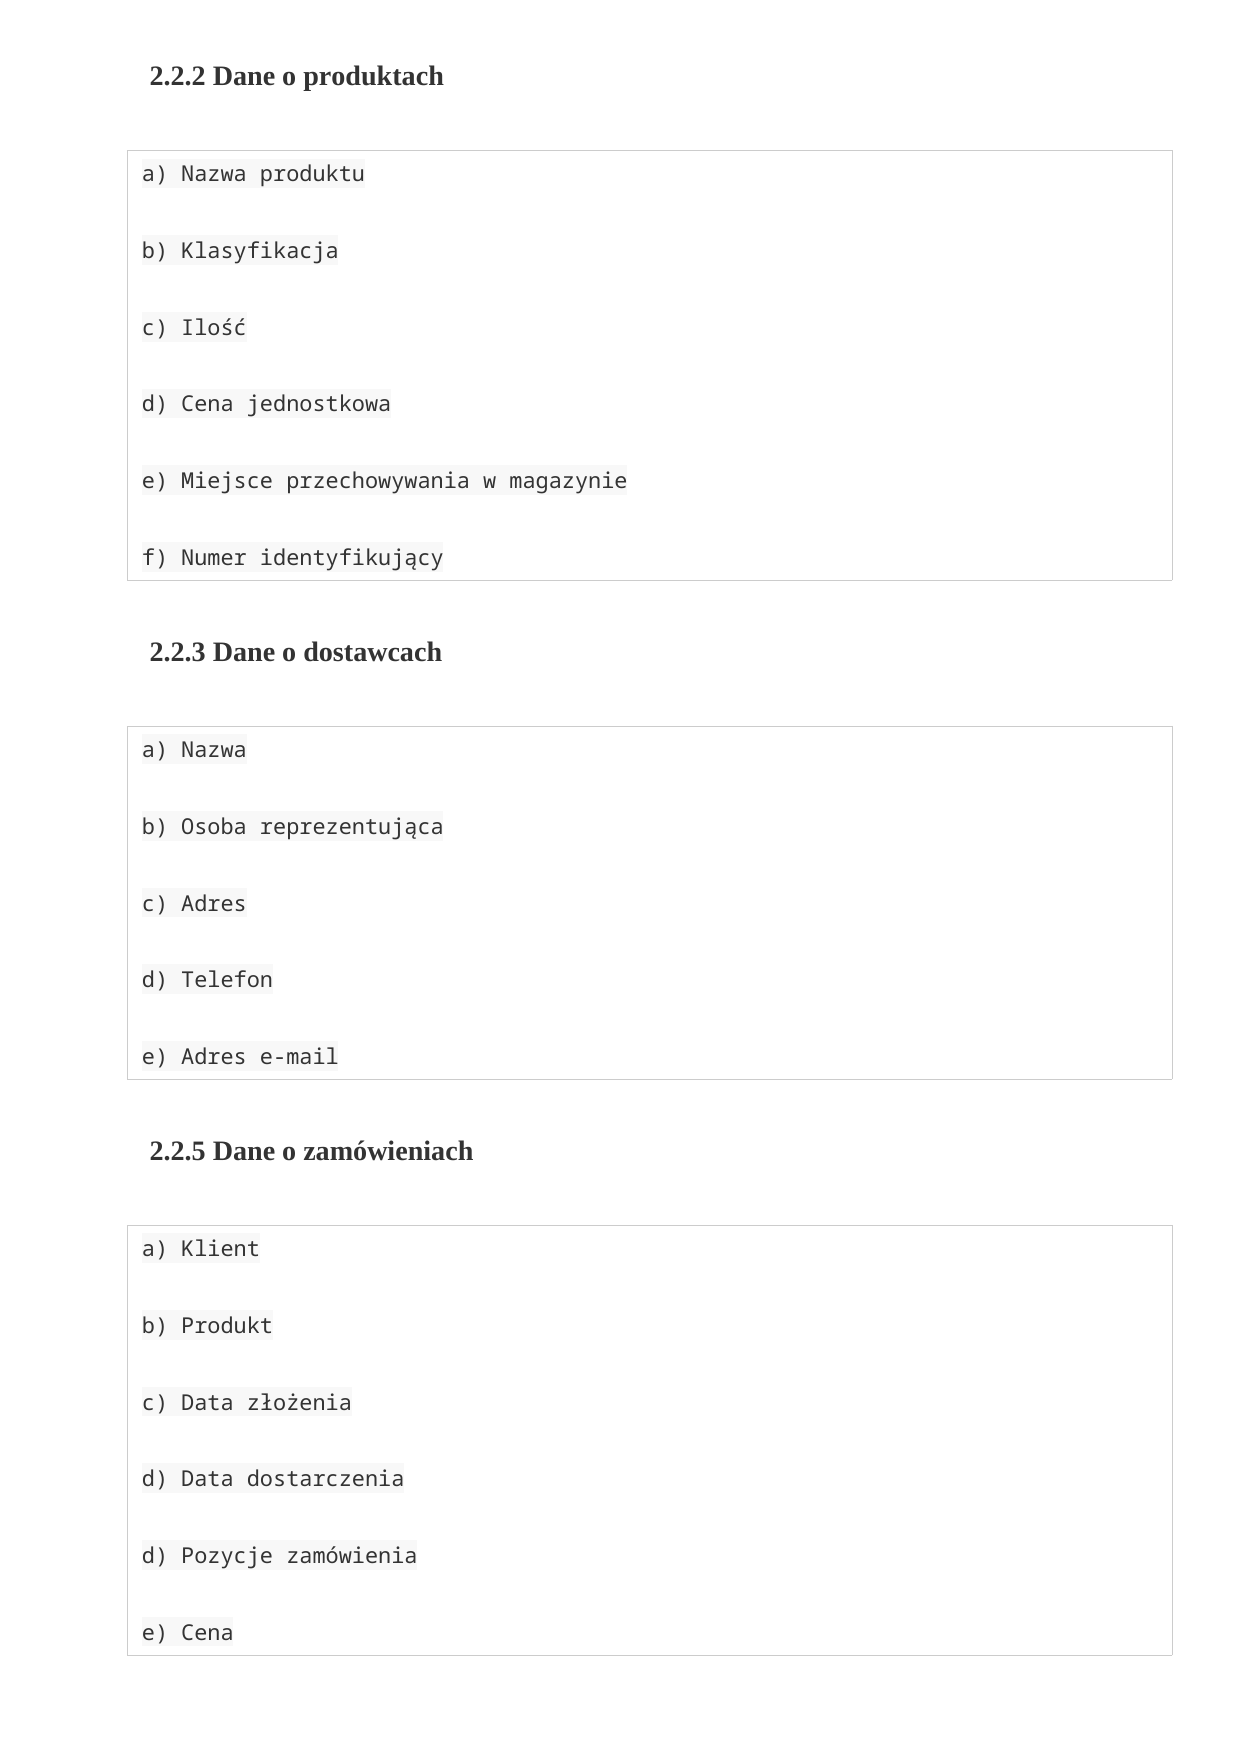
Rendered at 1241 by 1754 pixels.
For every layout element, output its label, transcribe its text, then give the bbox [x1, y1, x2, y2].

text a) Nazwa produktu [128, 151, 1172, 188]
text c) Data złożenia [128, 1378, 1172, 1416]
text c) Adres [128, 879, 1172, 917]
subtitle 2.2.3 Dane o dostawcach [149, 635, 1150, 667]
text f) Numer identyfikujący [128, 533, 1172, 580]
text e) Adres e-mail [128, 1032, 1172, 1079]
text d) Pozycje zamówienia [128, 1531, 1172, 1570]
text c) Ilość [128, 303, 1172, 342]
subtitle 2.2.5 Dane o zamówieniach [149, 1134, 1150, 1166]
text e) Miejsce przechowywania w magazynie [128, 457, 1172, 495]
text d) Cena jednostkowa [128, 380, 1172, 418]
text b) Osoba reprezentująca [128, 802, 1172, 841]
subtitle 2.2.2 Dane o produktach [149, 59, 1150, 91]
text d) Telefon [128, 956, 1172, 994]
text b) Produkt [128, 1301, 1172, 1340]
text a) Nazwa [128, 727, 1172, 764]
text a) Klient [128, 1226, 1172, 1263]
text b) Klasyfikacja [128, 227, 1172, 265]
text e) Cena [128, 1608, 1172, 1655]
text d) Data dostarczenia [128, 1455, 1172, 1493]
